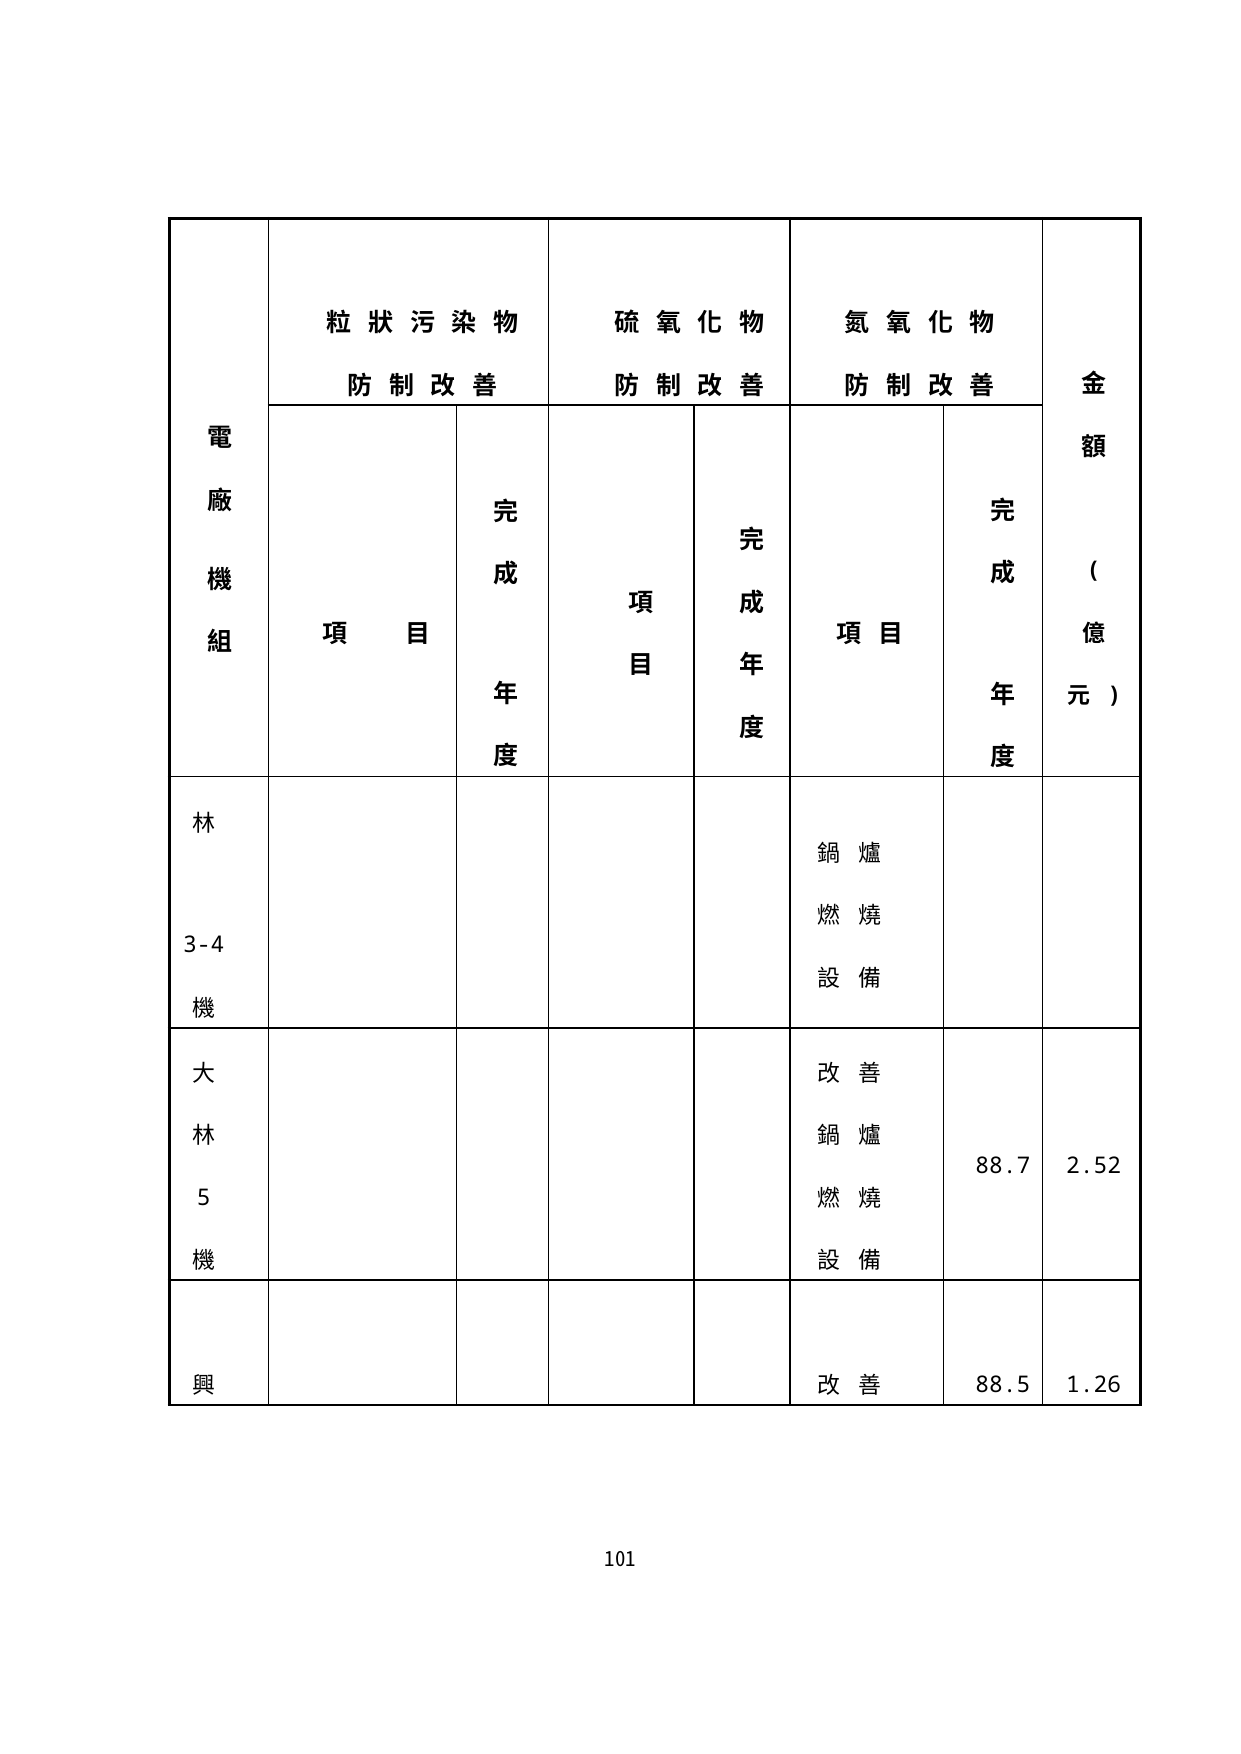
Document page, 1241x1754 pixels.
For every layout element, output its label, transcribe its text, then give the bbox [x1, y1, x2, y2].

table_cell 1.26 [1043, 1281, 1139, 1404]
table_cell 改善鍋爐燃燒設備 [791, 1029, 943, 1279]
table_cell [269, 1281, 456, 1404]
table_cell 林 3-4機 [171, 777, 268, 1027]
table_header 硫氧化物 防制改善 [549, 220, 789, 404]
table_cell 鍋爐燃燒設備 [791, 777, 943, 1027]
table_cell [549, 1029, 693, 1279]
table_cell 2.52 [1043, 1029, 1139, 1279]
table_cell 88.7 [944, 1029, 1042, 1279]
table_cell 項目 [791, 406, 943, 776]
table_cell 完成 年度 [457, 406, 548, 776]
table_cell 完成 年度 [944, 406, 1042, 776]
table_cell [944, 777, 1042, 1027]
table_header 電廠 機組 [171, 220, 268, 776]
table_header 金額 (億元) [1043, 220, 1139, 776]
table_cell 改善 [791, 1281, 943, 1404]
table_cell 項 目 [269, 406, 456, 776]
table_cell [457, 777, 548, 1027]
table_cell 興 [171, 1281, 268, 1404]
table_cell [695, 1029, 789, 1279]
table_header 氮氧化物 防制改善 [791, 220, 1042, 404]
table_cell [269, 1029, 456, 1279]
table_cell 項 目 [549, 406, 693, 776]
table_cell 大林 5機 [171, 1029, 268, 1279]
table_cell 完成年度 [695, 406, 789, 776]
table_cell [457, 1029, 548, 1279]
table_cell [549, 1281, 693, 1404]
table_cell [549, 777, 693, 1027]
table_cell 88.5 [944, 1281, 1042, 1404]
table_cell [457, 1281, 548, 1404]
table_cell [695, 1281, 789, 1404]
table_cell [269, 777, 456, 1027]
table_cell [1043, 777, 1139, 1027]
table_cell [695, 777, 789, 1027]
table_header 粒狀污染物 防制改善 [269, 220, 548, 404]
